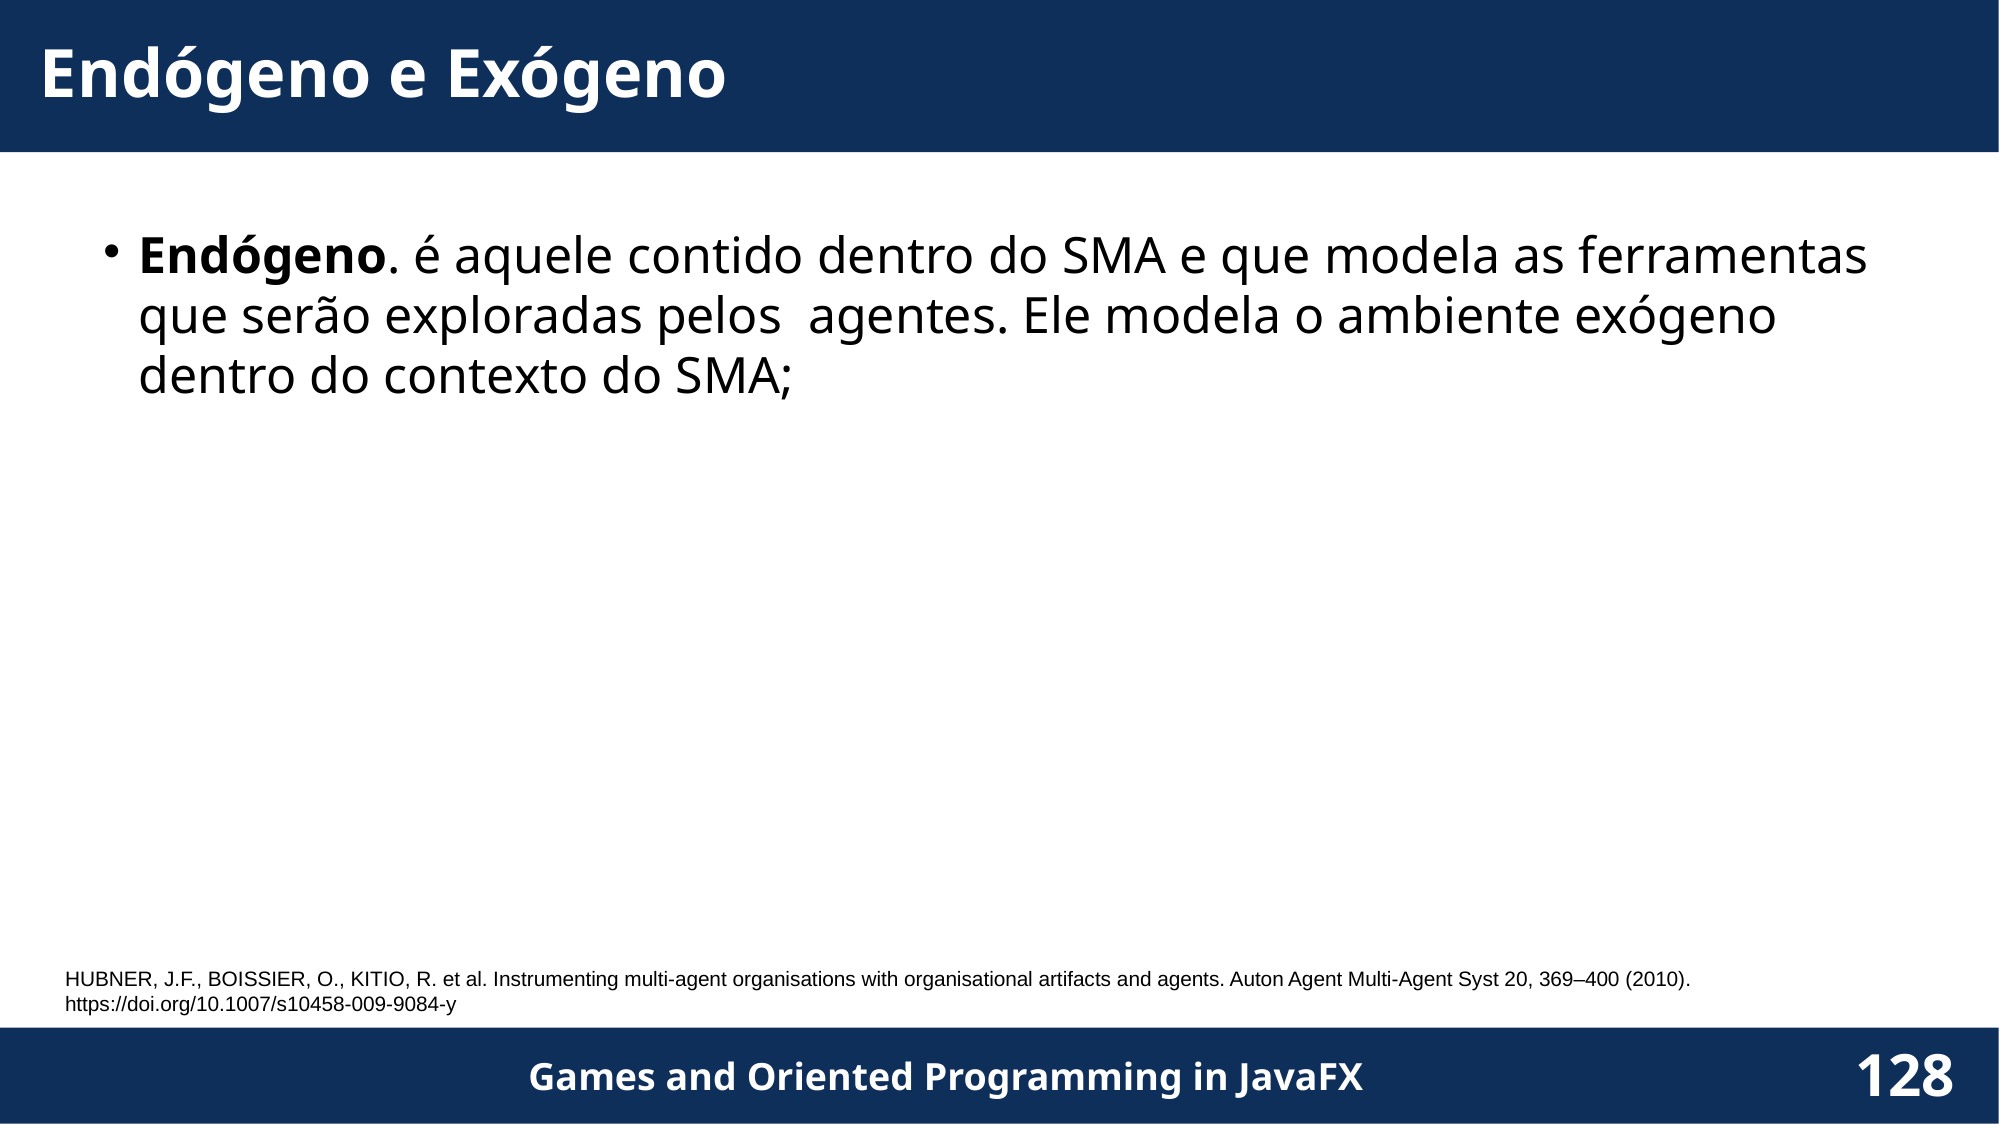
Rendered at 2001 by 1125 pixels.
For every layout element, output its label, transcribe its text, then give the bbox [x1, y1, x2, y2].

text_box Endógeno. é aquele contido dentro do SMA e que modela as ferramentas que serão exploradas pelos agentes. Ele modela o ambiente exógeno dentro do contexto do SMA; [88, 216, 1947, 412]
text_box HUBNER, J.F., BOISSIER, O., KITIO, R. et al. Instrumenting multi-agent organisations with organisational artifacts and agents. Auton Agent Multi-Agent Syst 20, 369–400 (2010). https://doi.org/10.1007/s10458-009-9084-y [50, 958, 1969, 1024]
text_box Endógeno e Exógeno [25, 23, 1999, 119]
